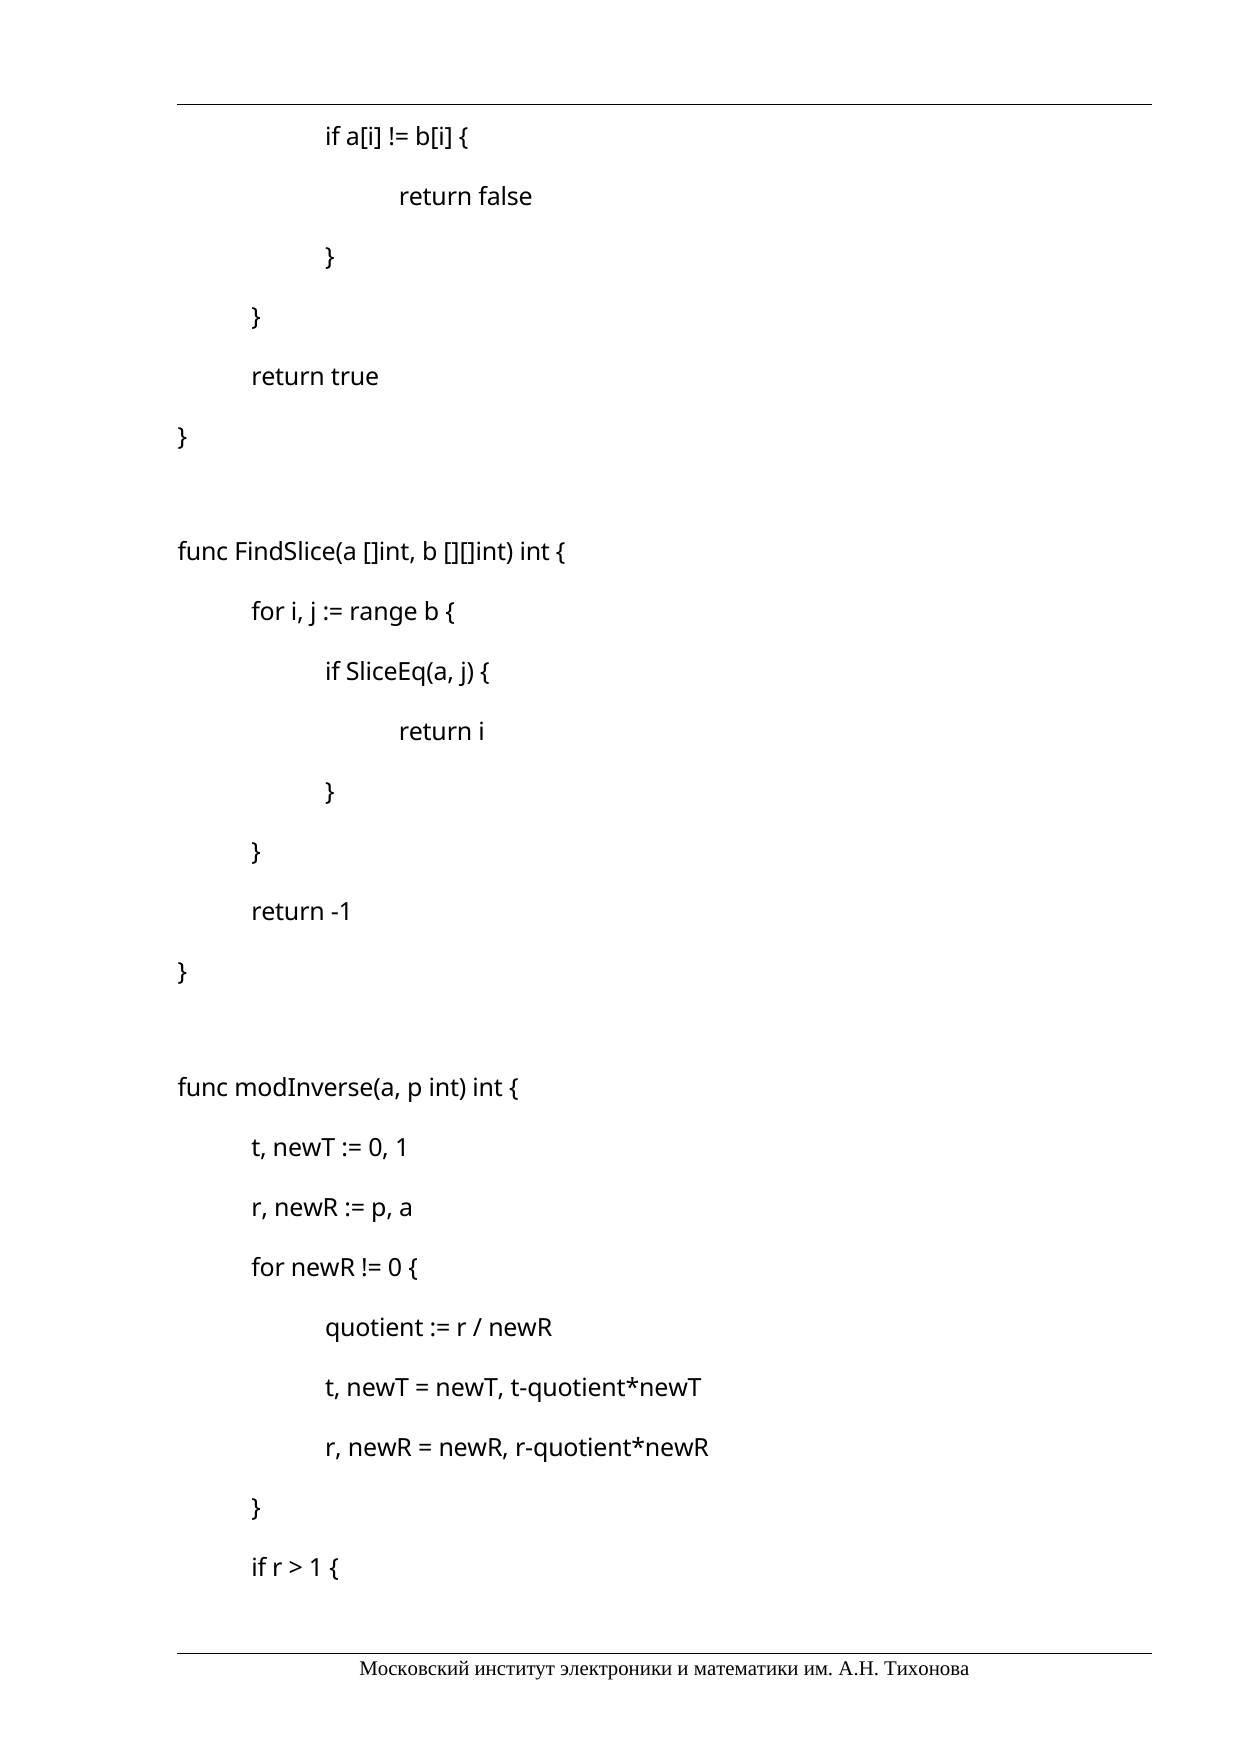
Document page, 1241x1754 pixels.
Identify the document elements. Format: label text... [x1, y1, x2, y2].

text } [177, 418, 1152, 452]
text for newR != 0 { [177, 1250, 1152, 1284]
text } [177, 834, 1152, 868]
text t, newT = newT, t-quotient*newT [177, 1370, 1152, 1404]
text } [177, 298, 1152, 332]
text } [177, 774, 1152, 808]
text } [177, 1490, 1152, 1524]
text } [177, 954, 1152, 988]
text return -1 [177, 894, 1152, 928]
text if a[i] != b[i] { [177, 118, 1152, 152]
text if r > 1 { [177, 1550, 1152, 1584]
text t, newT := 0, 1 [177, 1130, 1152, 1164]
text quotient := r / newR [177, 1310, 1152, 1344]
text for i, j := range b { [177, 594, 1152, 628]
text if SliceEq(a, j) { [177, 654, 1152, 688]
text r, newR = newR, r-quotient*newR [177, 1430, 1152, 1464]
text func FindSlice(a []int, b [][]int) int { [177, 534, 1152, 568]
text } [177, 238, 1152, 272]
text return i [177, 714, 1152, 748]
text func modInverse(a, p int) int { [177, 1070, 1152, 1104]
text r, newR := p, a [177, 1190, 1152, 1224]
text return false [177, 178, 1152, 212]
text return true [177, 358, 1152, 392]
